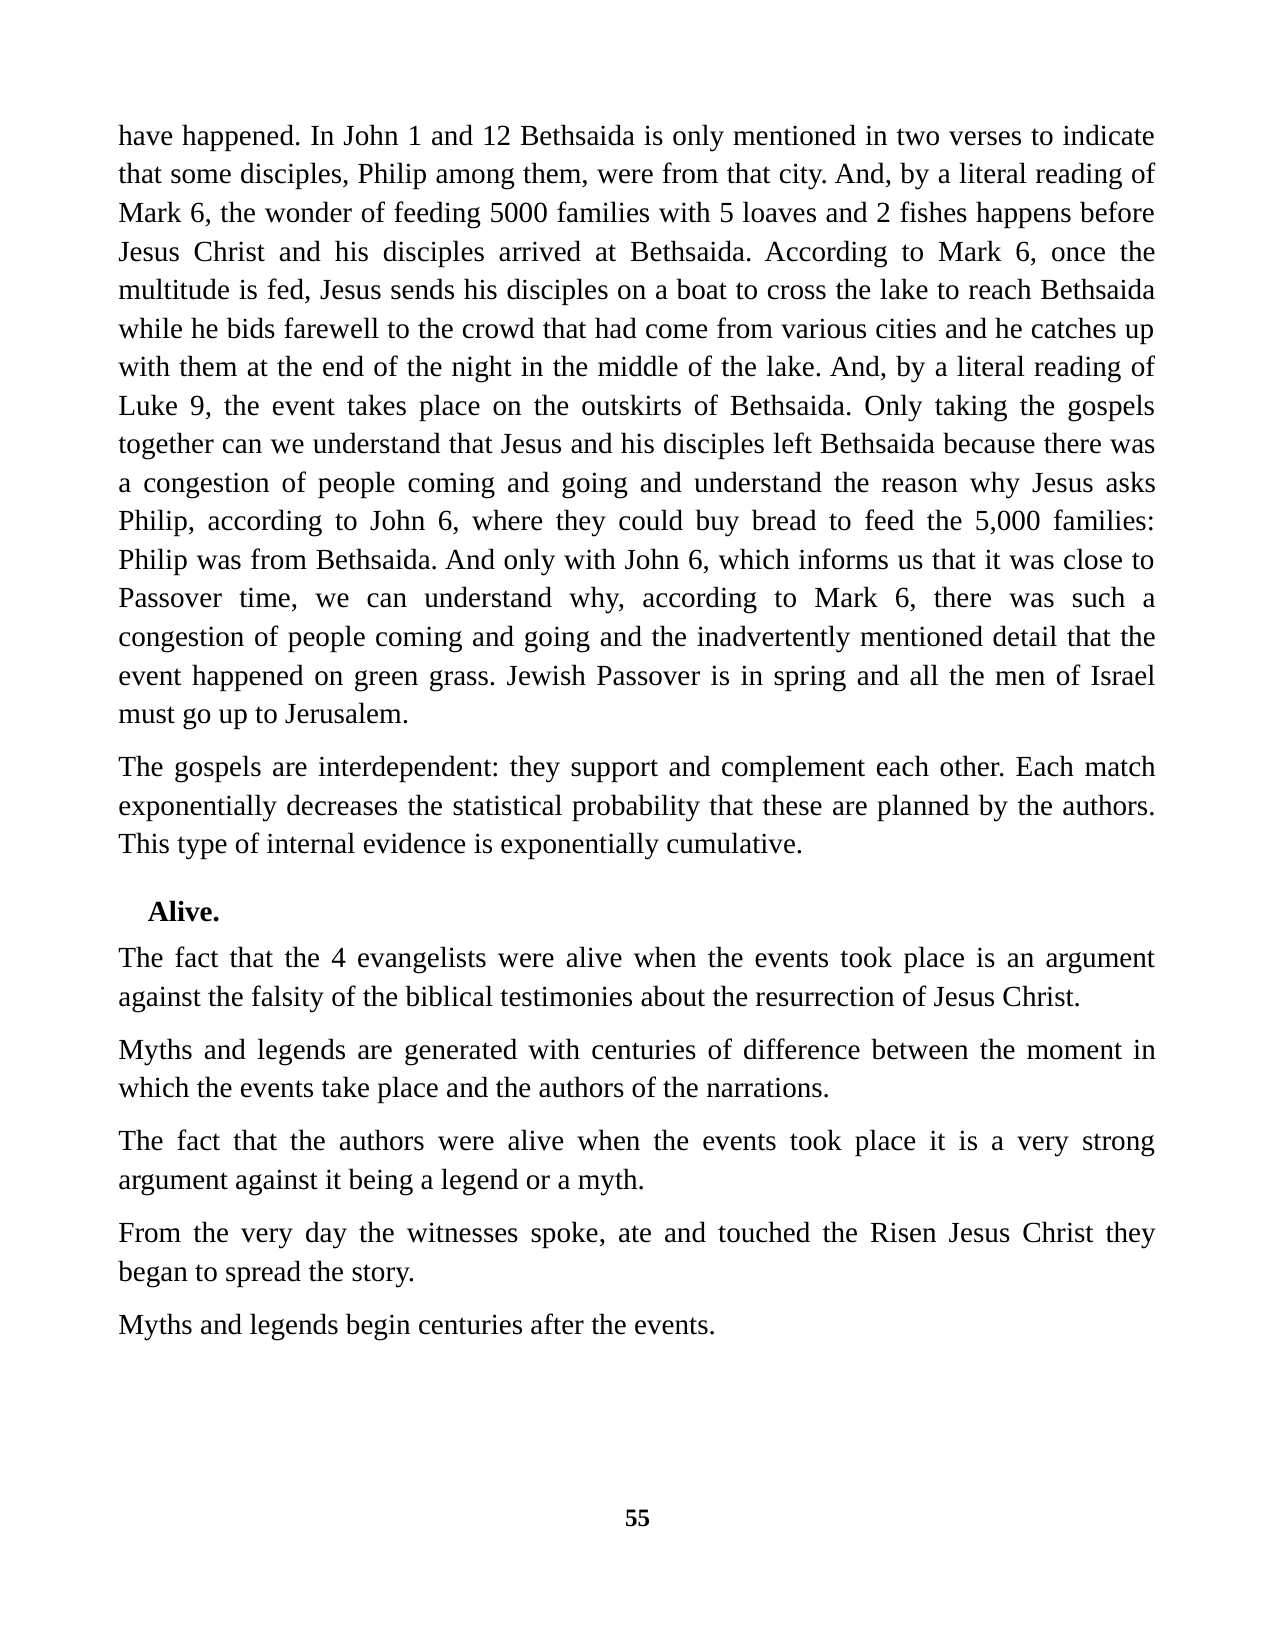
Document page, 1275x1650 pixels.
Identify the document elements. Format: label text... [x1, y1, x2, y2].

text The fact that the authors were alive when the events took place it is a very strong argument against it being a legend or a myth. [118, 1123, 1157, 1196]
text have happened. In John 1 and 12 Bethsaida is only mentioned in two verses to indicate that some disciples, Philip among them, were from that city. And, by a literal reading of Mark 6, the wonder of feeding 5000 families with 5 loaves and 2 fishes happens before Jesus Christ and his disciples arrived at Bethsaida. According to Mark 6, once the multitude is fed, Jesus sends his disciples on a boat to cross the lake to reach Bethsaida while he bids farewell to the crowd that had come from various cities and he catches up with them at the end of the night in the middle of the lake. And, by a literal reading of Luke 9, the event takes place on the outskirts of Bethsaida. Only taking the gospels together can we understand that Jesus and his disciples left Bethsaida because there was a congestion of people coming and going and understand the reason why Jesus asks Philip, according to John 6, where they could buy bread to feed the 5,000 families: Philip was from Bethsaida. And only with John 6, which informs us that it was close to Passover time, we can understand why, according to Mark 6, there was such a congestion of people coming and going and the inadvertently mentioned detail that the event happened on green grass. Jewish Passover is in spring and all the men of Israel must go up to Jerusalem. [118, 118, 1157, 730]
text The gospels are interdependent: they support and complement each other. Each match exponentially decreases the statistical probability that these are planned by the authors. This type of internal evidence is exponentially cumulative. [118, 749, 1157, 860]
text From the very day the witnesses spoke, ate and touched the Risen Jesus Christ they began to spread the story. [118, 1215, 1157, 1287]
subtitle Alive. [148, 894, 1157, 928]
text The fact that the 4 evangelists were alive when the events took place is an argument against the falsity of the biblical testimonies about the resurrection of Jesus Christ. [118, 940, 1157, 1012]
text Myths and legends begin centuries after the events. [118, 1307, 1157, 1340]
text Myths and legends are generated with centuries of difference between the moment in which the events take place and the authors of the narrations. [118, 1032, 1157, 1104]
